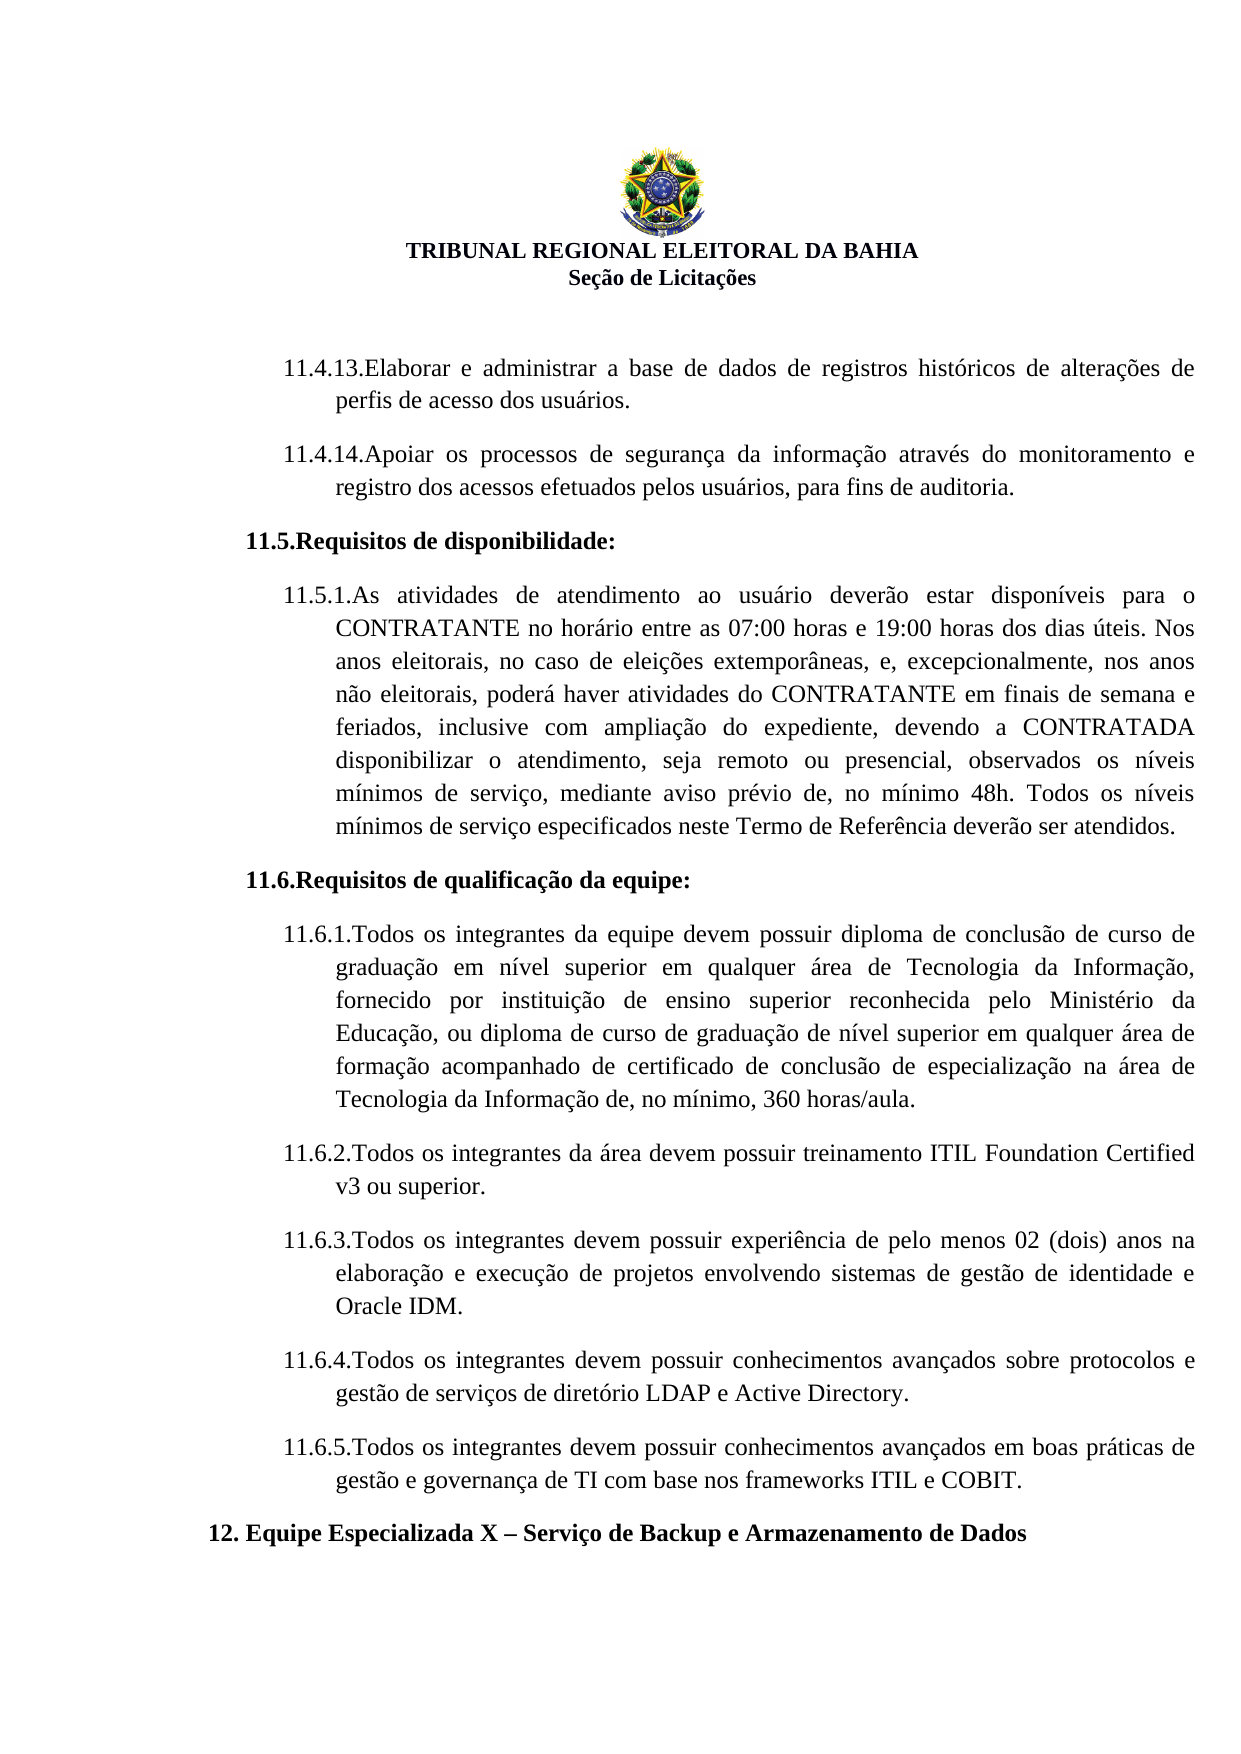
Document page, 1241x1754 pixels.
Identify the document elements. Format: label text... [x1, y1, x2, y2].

list Todos os integrantes devem possuir conhecimentos avançados em boas práticas de gestão e governança de TI com base nos frameworks ITIL e COBIT. [283, 1432, 1196, 1493]
list Todos os integrantes da área devem possuir treinamento ITIL Foundation Certified v3 ou superior. [283, 1138, 1196, 1200]
list Todos os integrantes devem possuir conhecimentos avançados sobre protocolos e gestão de serviços de diretório LDAP e Active Directory. [283, 1345, 1196, 1407]
list Equipe Especializada X – Serviço de Backup e Armazenamento de Dados [208, 1518, 1196, 1547]
list Requisitos de qualificação da equipe: [245, 865, 1196, 894]
list Elaborar e administrar a base de dados de registros históricos de alterações de perfis de acesso dos usuários. [283, 353, 1196, 414]
list Todos os integrantes devem possuir experiência de pelo menos 02 (dois) anos na elaboração e execução de projetos envolvendo sistemas de gestão de identidade e Oracle IDM. [283, 1225, 1196, 1320]
list As atividades de atendimento ao usuário deverão estar disponíveis para o CONTRATANTE no horário entre as 07:00 horas e 19:00 horas dos dias úteis. Nos anos eleitorais, no caso de eleições extemporâneas, e, excepcionalmente, nos anos não eleitorais, poderá haver atividades do CONTRATANTE em finais de semana e feriados, inclusive com ampliação do expediente, devendo a CONTRATADA disponibilizar o atendimento, seja remoto ou presencial, observados os níveis mínimos de serviço, mediante aviso prévio de, no mínimo 48h. Todos os níveis mínimos de serviço especificados neste Termo de Referência deverão ser atendidos. [283, 580, 1196, 840]
list Apoiar os processos de segurança da informação através do monitoramento e registro dos acessos efetuados pelos usuários, para fins de auditoria. [283, 439, 1196, 501]
list Todos os integrantes da equipe devem possuir diploma de conclusão de curso de graduação em nível superior em qualquer área de Tecnologia da Informação, fornecido por instituição de ensino superior reconhecida pelo Ministério da Educação, ou diploma de curso de graduação de nível superior em qualquer área de formação acompanhado de certificado de conclusão de especialização na área de Tecnologia da Informação de, no mínimo, 360 horas/aula. [283, 919, 1196, 1113]
list Requisitos de disponibilidade: [245, 526, 1196, 555]
